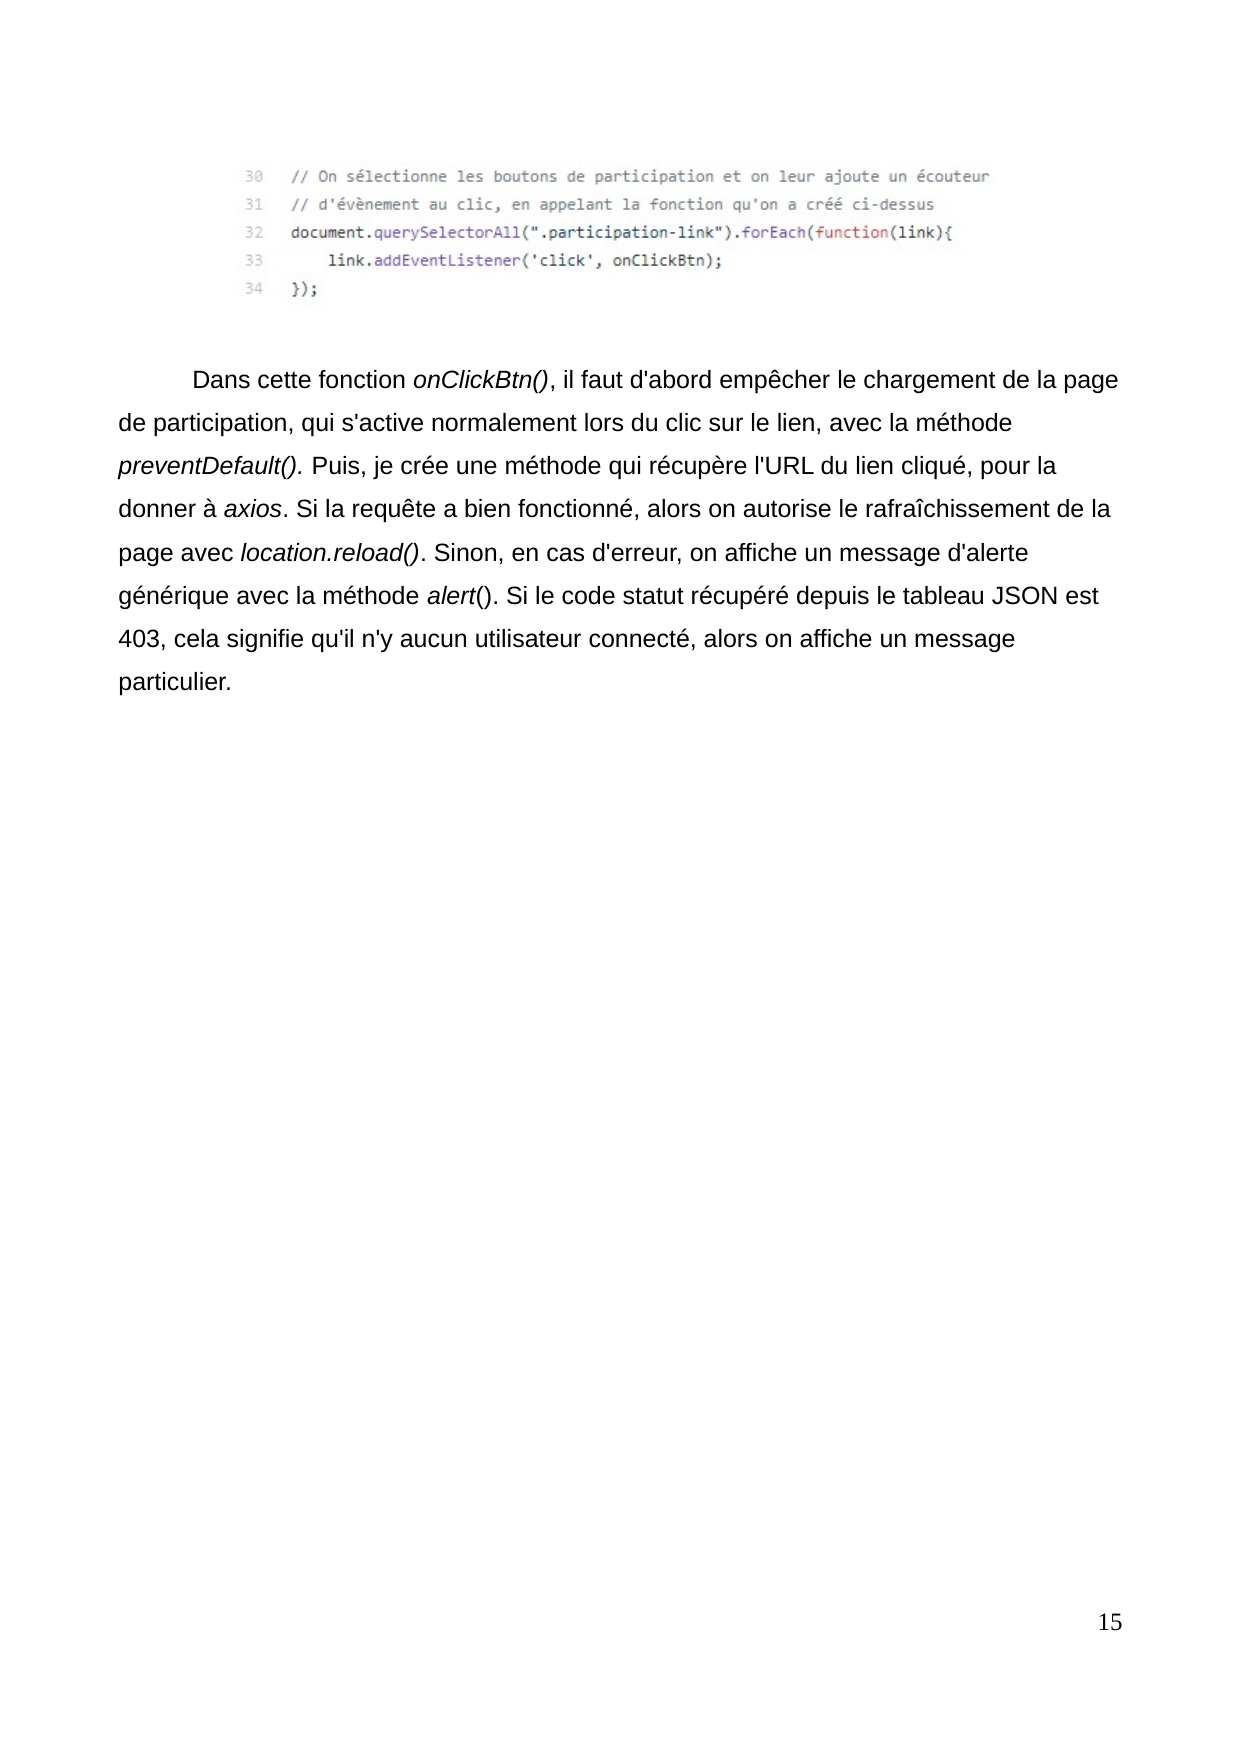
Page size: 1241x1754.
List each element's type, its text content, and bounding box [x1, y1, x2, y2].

picture [236, 161, 1004, 308]
text Dans cette fonction onClickBtn(), il faut d'abord empêcher le chargement de la page de participation, qui s'active normalement lors du clic sur le lien, avec la méthode preventDefault(). Puis, je crée une méthode qui récupère l'URL du lien cliqué, pour la donner à axios. Si la requête a bien fonctionné, alors on autorise le rafraîchissement de la page avec location.reload(). Sinon, en cas d'erreur, on affiche un message d'alerte générique avec la méthode alert(). Si le code statut récupéré depuis le tableau JSON est 403, cela signifie qu'il n'y aucun utilisateur connecté, alors on affiche un message particulier. [118, 365, 1122, 696]
